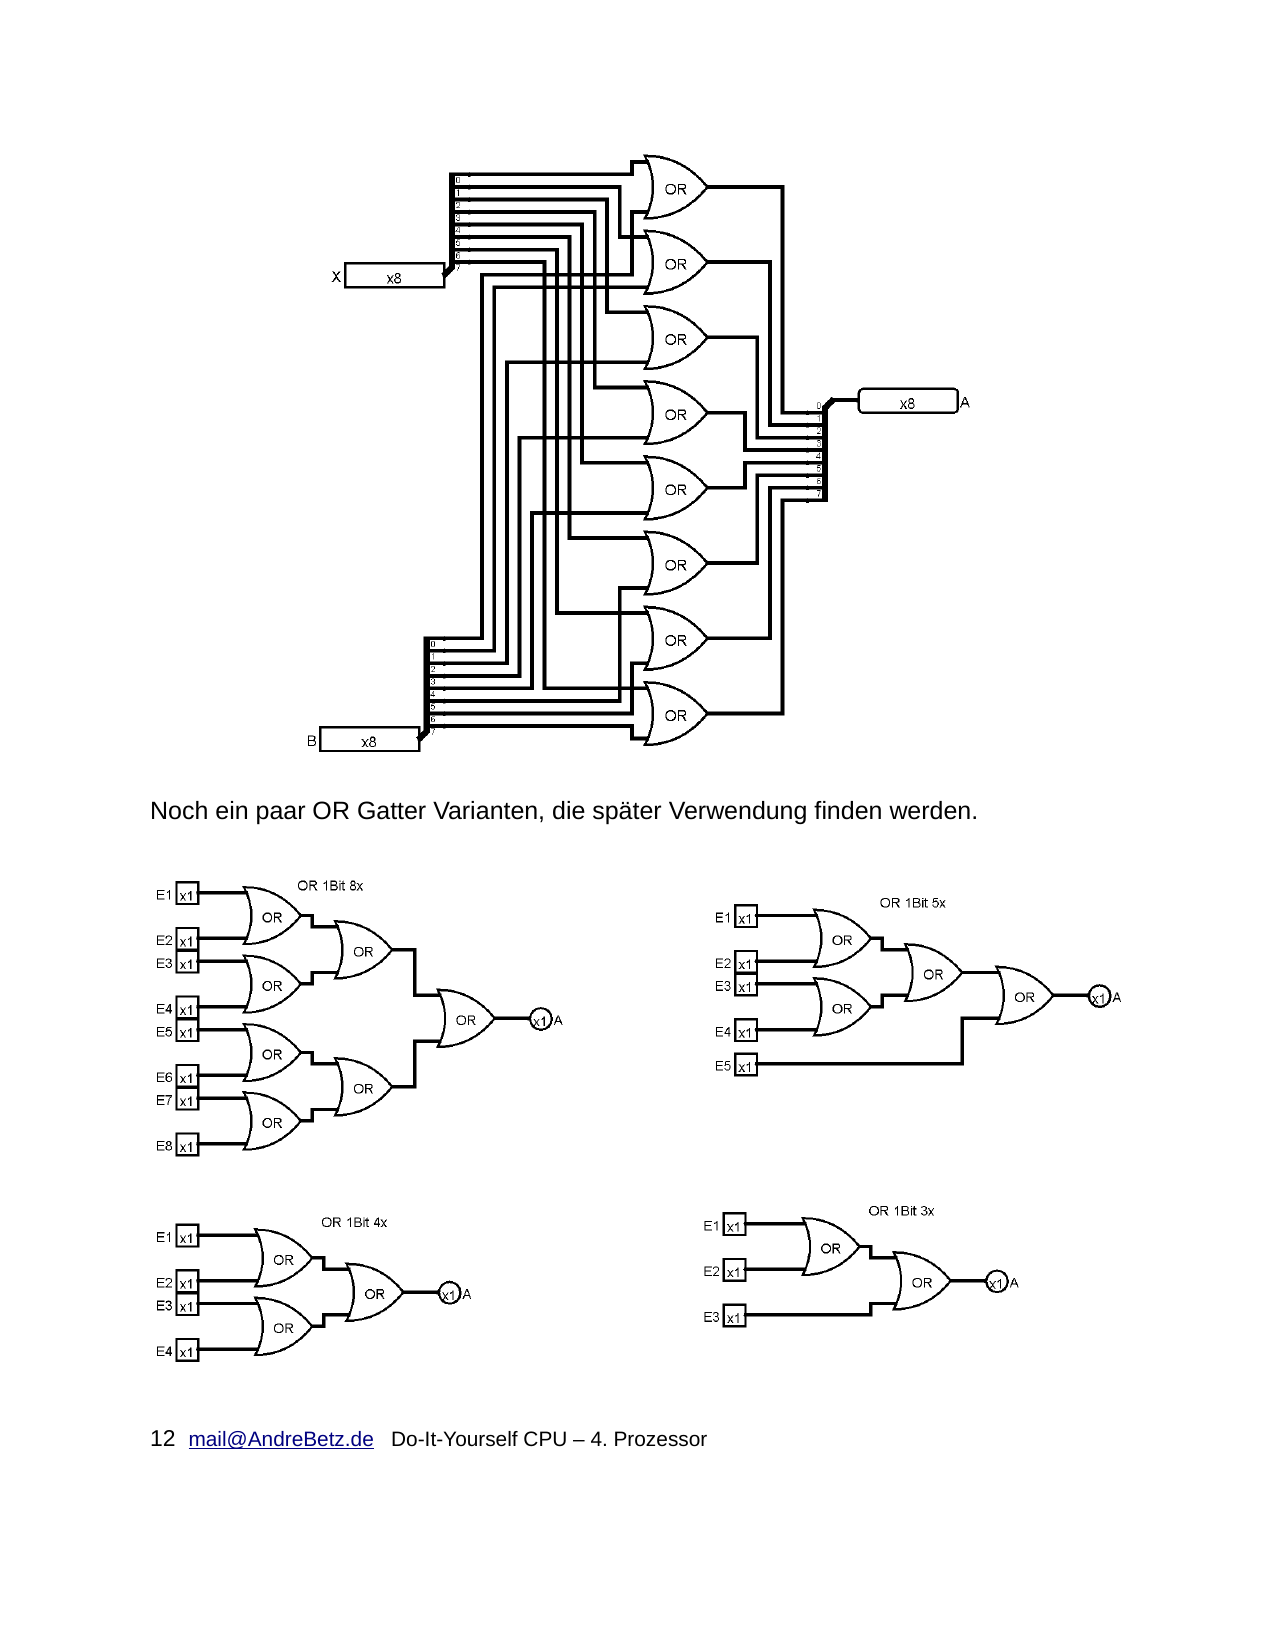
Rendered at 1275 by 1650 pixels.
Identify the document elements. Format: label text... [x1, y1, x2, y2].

picture [300, 150, 975, 757]
text Noch ein paar OR Gatter Varianten, die später Verwendung finden werden. [150, 796, 1125, 825]
picture [150, 865, 1125, 1366]
